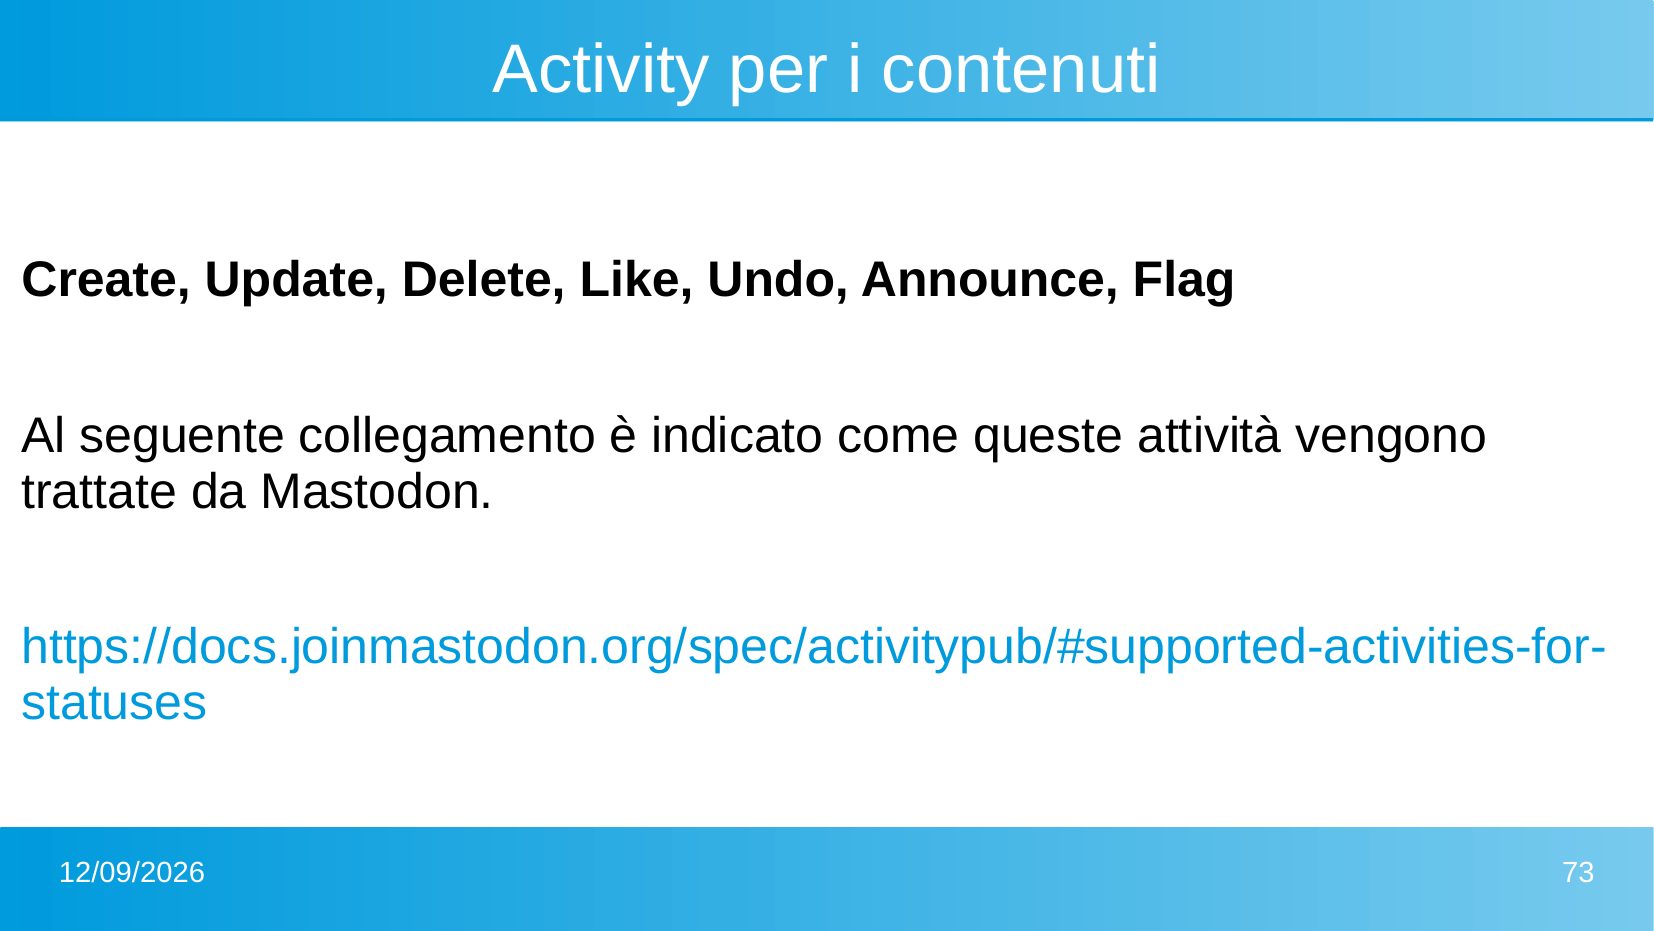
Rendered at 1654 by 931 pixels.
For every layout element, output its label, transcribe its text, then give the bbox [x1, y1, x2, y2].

list Create, Update, Delete, Like, Undo, Announce, Flag Al seguente collegamento è indicato come queste attività vengono trattate da Mastodon. https://docs.joinmastodon.org/spec/activitypub/#supported-activities-for-statuses [21, 251, 1613, 413]
title Activity per i contenuti [59, 29, 1595, 108]
